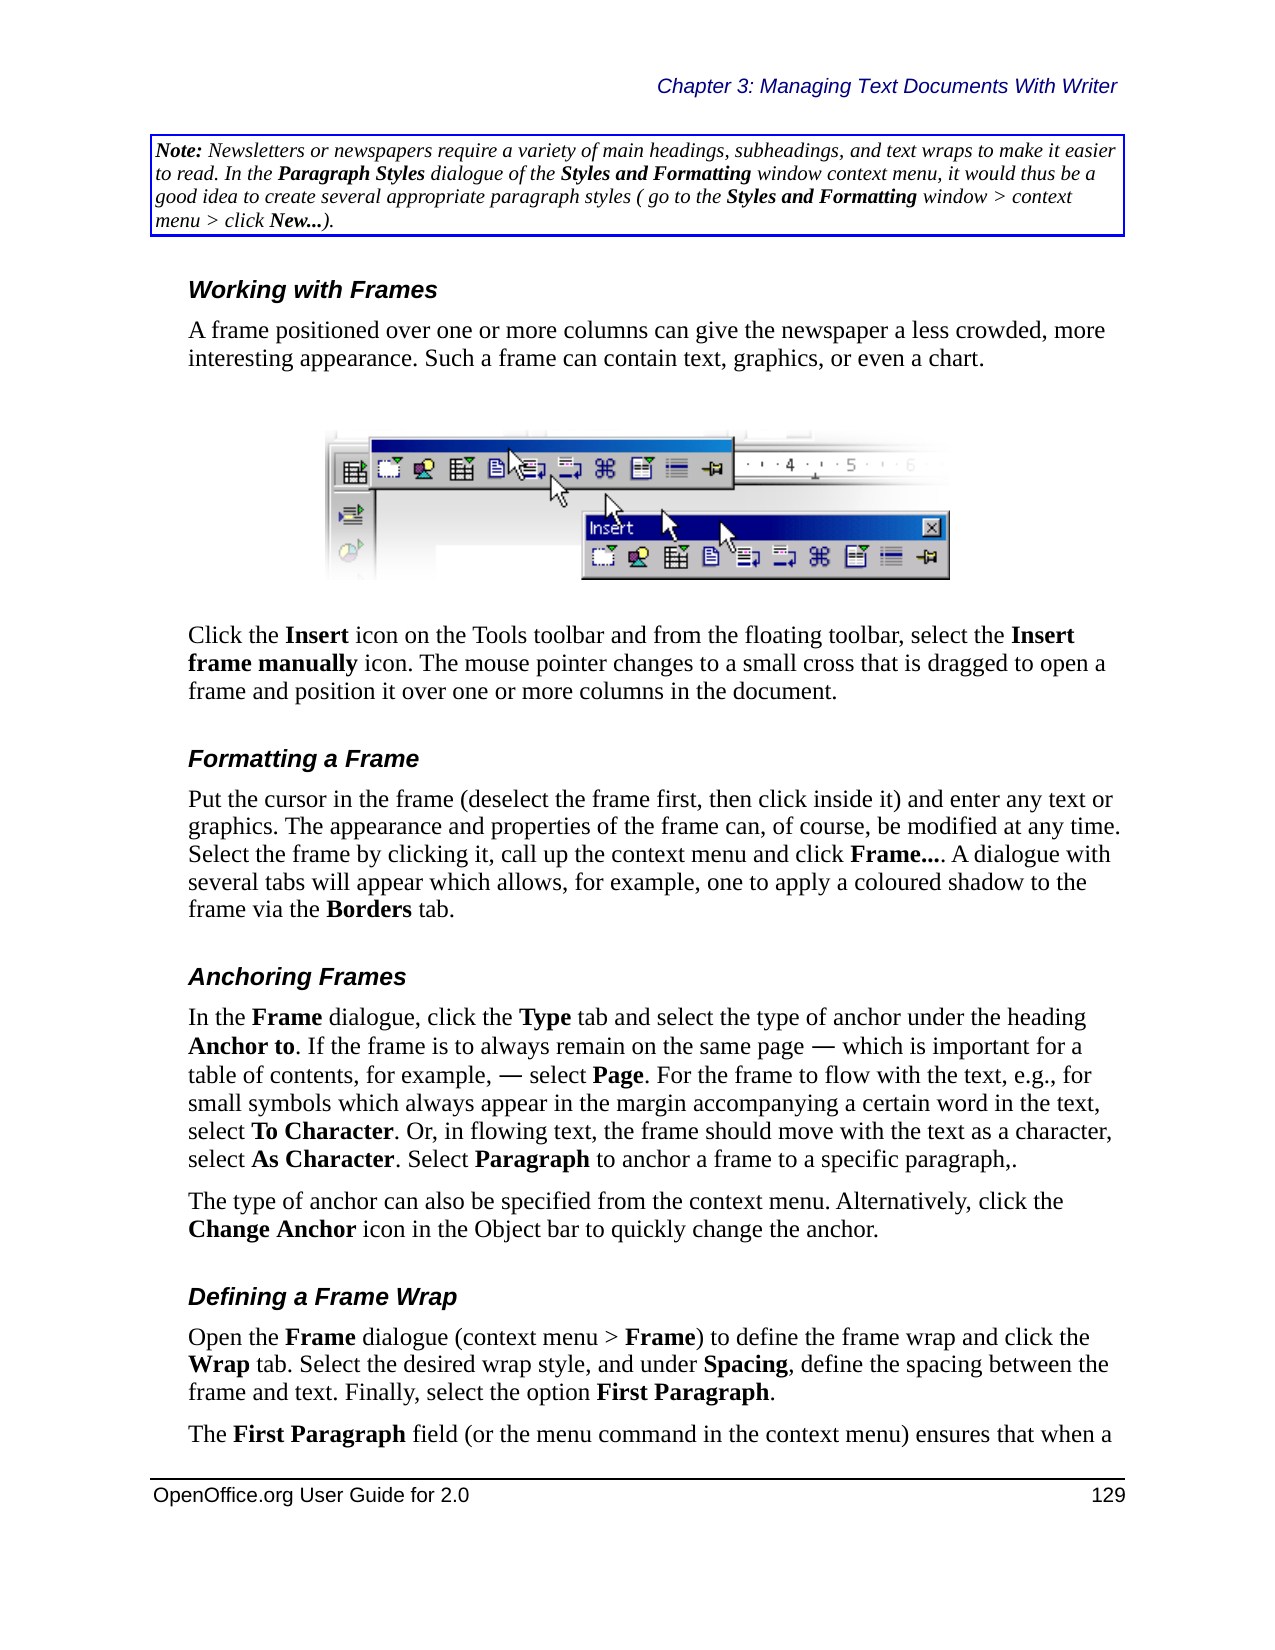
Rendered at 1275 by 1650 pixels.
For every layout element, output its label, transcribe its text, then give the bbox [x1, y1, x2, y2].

text The First Paragraph field (or the menu command in the context menu) ensures that when a [188, 1421, 1125, 1448]
text The type of anchor can also be specified from the context menu. Alternatively, click the Change Anchor icon in the Object bar to quickly change the anchor. [188, 1187, 1125, 1243]
text Open the Frame dialogue (context menu > Frame) to define the frame wrap and click the Wrap tab. Select the desired wrap style, and under Spacing, define the spacing between the frame and text. Finally, select the option First Paragraph. [188, 1323, 1125, 1406]
text Put the cursor in the frame (deselect the frame first, then click inside it) and enter any text or graphics. The appearance and properties of the frame can, of course, be modified at any time. Select the frame by clicking it, call up the context menu and click Frame.... A dialogue with several tabs will appear which allows, for example, one to apply a coloured shadow to the frame via the Borders tab. [188, 785, 1125, 923]
subtitle Anchoring Frames [188, 963, 1125, 991]
subtitle Working with Frames [188, 276, 1125, 304]
picture [325, 429, 950, 580]
text Click the Insert icon on the Tools toolbar and from the floating toolbar, select the Insert frame manually icon. The mouse pointer changes to a small cross that is dragged to open a frame and position it over one or more columns in the document. [188, 622, 1125, 705]
text Note: Newsletters or newspapers require a variety of main headings, subheadings, and text wraps to make it easier to read. In the Paragraph Styles dialogue of the Styles and Formatting window context menu, it would thus be a good idea to create several appropriate paragraph styles ( go to the Styles and Formatting window > context menu > click New...). [152, 136, 1123, 234]
text A frame positioned over one or more columns can give the newspaper a less crowded, more interesting appearance. Such a frame can contain text, graphics, or even a chart. [188, 317, 1125, 372]
subtitle Formatting a Frame [188, 744, 1125, 772]
text In the Frame dialogue, click the Type tab and select the type of anchor under the heading Anchor to. If the frame is to always remain on the same page — which is important for a table of contents, for example, — select Page. For the frame to flow with the text, e.g., for small symbols which always appear in the margin accompanying a certain word in the text, select To Character. Or, in flowing text, the frame should move with the text as a character, select As Character. Select Paragraph to anchor a frame to a specific paragraph,. [188, 1003, 1125, 1172]
subtitle Defining a Frame Wrap [188, 1282, 1125, 1310]
